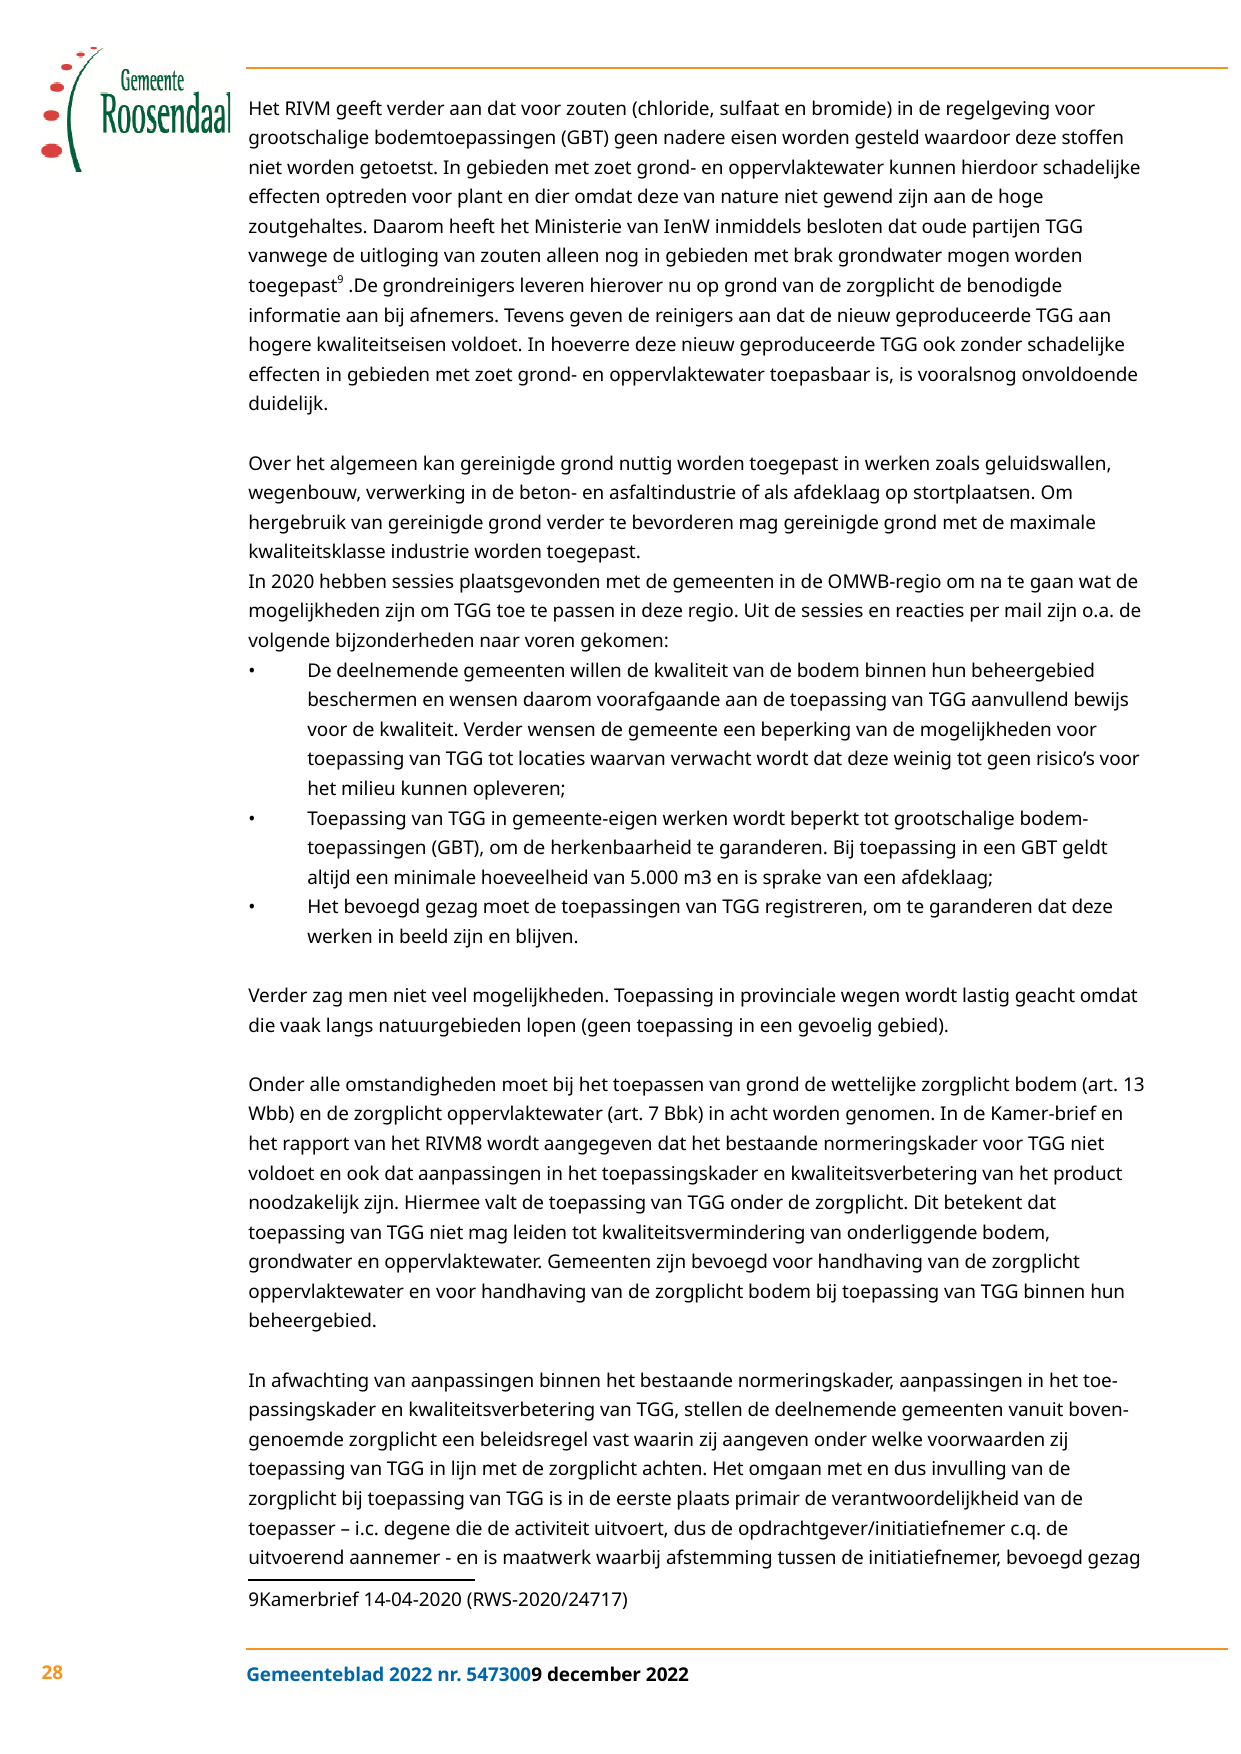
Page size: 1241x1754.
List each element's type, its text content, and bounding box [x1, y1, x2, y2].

text Verder zag men niet veel mogelijkheden. Toepassing in provinciale wegen wordt lastig geacht omdat die vaak langs natuurgebieden lopen (geen toepassing in een gevoelig gebied). [248, 982, 1152, 1038]
list De deelnemende gemeenten willen de kwaliteit van de bodem binnen hun beheergebied beschermen en wensen daarom voorafgaande aan de toepassing van TGG aanvullend bewijs voor de kwaliteit. Verder wensen de gemeente een beperking van de mogelijkheden voor toepassing van TGG tot locaties waarvan verwacht wordt dat deze weinig tot geen risico’s voor het milieu kunnen opleveren; [248, 657, 1152, 801]
text In 2020 hebben sessies plaatsgevonden met de gemeenten in de OMWB-regio om na te gaan wat de mogelijkheden zijn om TGG toe te passen in deze regio. Uit de sessies en reacties per mail zijn o.a. de volgende bijzonderheden naar voren gekomen: [248, 568, 1152, 653]
list Toepassing van TGG in gemeente-eigen werken wordt beperkt tot grootschalige bodem-toepassingen (GBT), om de herkenbaarheid te garanderen. Bij toepassing in een GBT geldt altijd een minimale hoeveelheid van 5.000 m3 en is sprake van een afdeklaag; [248, 805, 1152, 890]
text Kamerbrief 14-04-2020 (RWS-2020/24717) [248, 1586, 1152, 1612]
text In afwachting van aanpassingen binnen het bestaande normeringskader, aanpassingen in het toe-passingskader en kwaliteitsverbetering van TGG, stellen de deelnemende gemeenten vanuit boven-genoemde zorgplicht een beleidsregel vast waarin zij aangeven onder welke voorwaarden zij toepassing van TGG in lijn met de zorgplicht achten. Het omgaan met en dus invulling van de zorgplicht bij toepassing van TGG is in de eerste plaats primair de verantwoordelijkheid van de toepasser – i.c. degene die de activiteit uitvoert, dus de opdrachtgever/initiatiefnemer c.q. de uitvoerend aannemer - en is maatwerk waarbij afstemming tussen de initiatiefnemer, bevoegd gezag [248, 1367, 1152, 1570]
picture [41, 47, 231, 172]
text Het RIVM geeft verder aan dat voor zouten (chloride, sulfaat en bromide) in de regelgeving voor grootschalige bodemtoepassingen (GBT) geen nadere eisen worden gesteld waardoor deze stoffen niet worden getoetst. In gebieden met zoet grond- en oppervlaktewater kunnen hierdoor schadelijke effecten optreden voor plant en dier omdat deze van nature niet gewend zijn aan de hoge zoutgehaltes. Daarom heeft het Ministerie van IenW inmiddels besloten dat oude partijen TGG vanwege de uitloging van zouten alleen nog in gebieden met brak grondwater mogen worden toegepast .De grondreinigers leveren hierover nu op grond van de zorgplicht de benodigde informatie aan bij afnemers. Tevens geven de reinigers aan dat de nieuw geproduceerde TGG aan hogere kwaliteitseisen voldoet. In hoeverre deze nieuw geproduceerde TGG ook zonder schadelijke effecten in gebieden met zoet grond- en oppervlaktewater toepasbaar is, is vooralsnog onvoldoende duidelijk. [248, 95, 1152, 416]
list Het bevoegd gezag moet de toepassingen van TGG registreren, om te garanderen dat deze werken in beeld zijn en blijven. [248, 893, 1152, 949]
text Onder alle omstandigheden moet bij het toepassen van grond de wettelijke zorgplicht bodem (art. 13 Wbb) en de zorgplicht oppervlaktewater (art. 7 Bbk) in acht worden genomen. In de Kamer-brief en het rapport van het RIVM8 wordt aangegeven dat het bestaande normeringskader voor TGG niet voldoet en ook dat aanpassingen in het toepassingskader en kwaliteitsverbetering van het product noodzakelijk zijn. Hiermee valt de toepassing van TGG onder de zorgplicht. Dit betekent dat toepassing van TGG niet mag leiden tot kwaliteitsvermindering van onderliggende bodem, grondwater en oppervlaktewater. Gemeenten zijn bevoegd voor handhaving van de zorgplicht oppervlaktewater en voor handhaving van de zorgplicht bodem bij toepassing van TGG binnen hun beheergebied. [248, 1071, 1152, 1333]
text Over het algemeen kan gereinigde grond nuttig worden toegepast in werken zoals geluidswallen, wegenbouw, verwerking in de beton- en asfaltindustrie of als afdeklaag op stortplaatsen. Om hergebruik van gereinigde grond verder te bevorderen mag gereinigde grond met de maximale kwaliteitsklasse industrie worden toegepast. [248, 450, 1152, 564]
